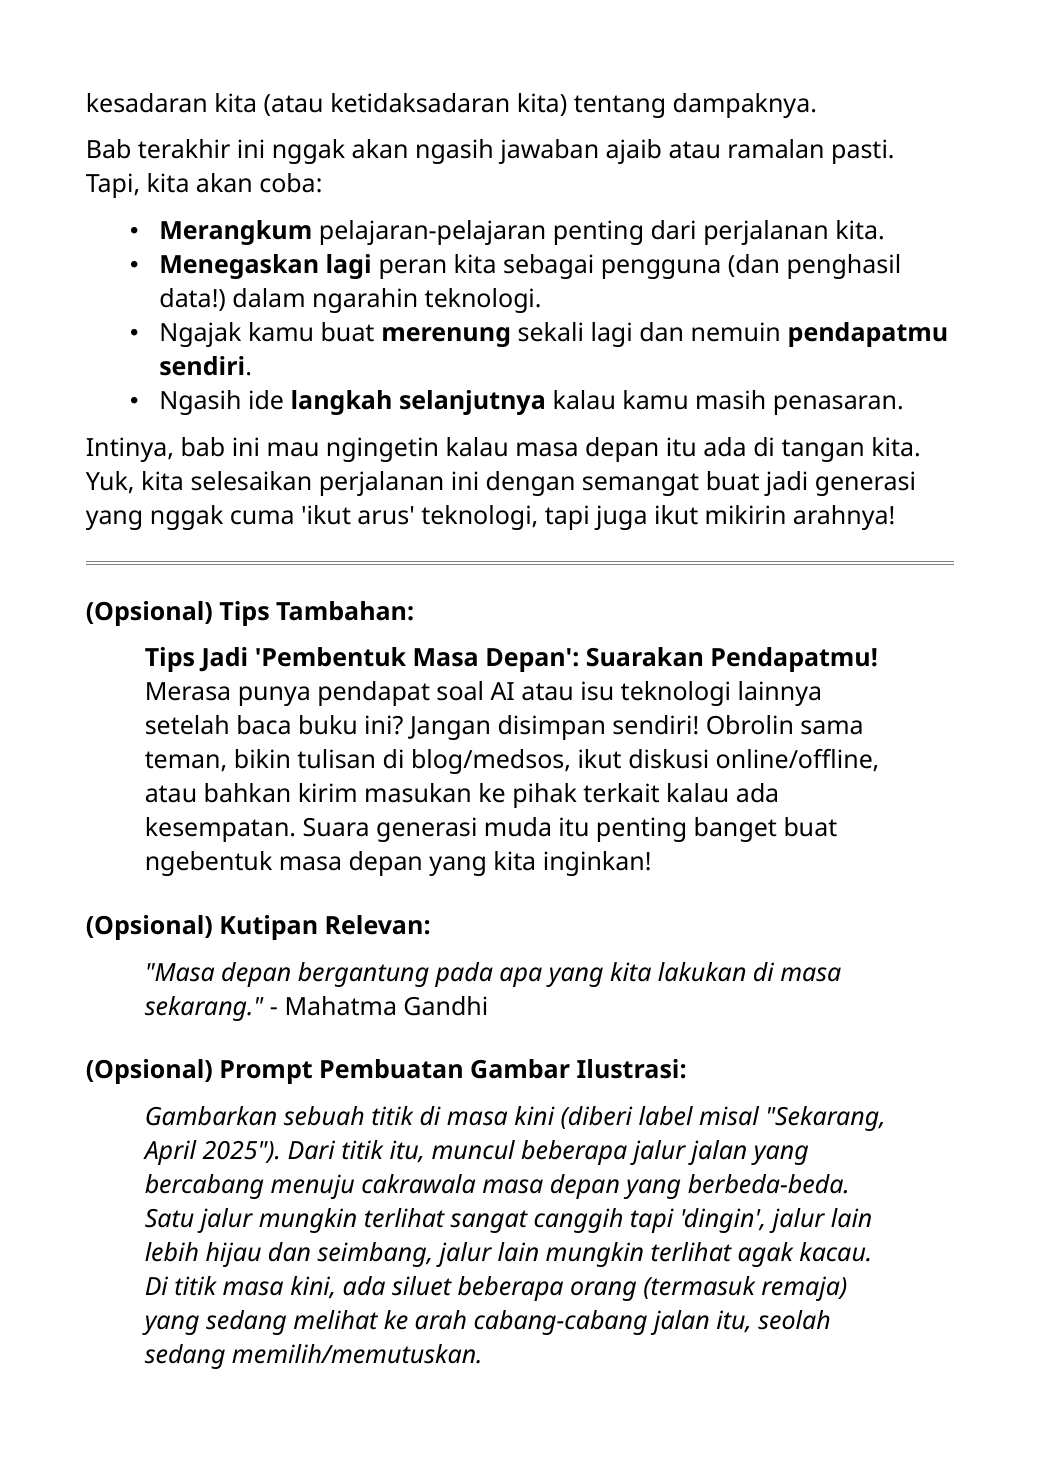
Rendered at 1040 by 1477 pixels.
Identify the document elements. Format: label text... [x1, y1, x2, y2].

text Intinya, bab ini mau ngingetin kalau masa depan itu ada di tangan kita. Yuk, kita selesaikan perjalanan ini dengan semangat buat jadi generasi yang nggak cuma 'ikut arus' teknologi, tapi juga ikut mikirin arahnya! [86, 429, 954, 532]
list Ngasih ide langkah selanjutnya kalau kamu masih penasaran. [130, 383, 954, 417]
text kesadaran kita (atau ketidaksadaran kita) tentang dampaknya. [86, 86, 954, 119]
text "Masa depan bergantung pada apa yang kita lakukan di masa sekarang." - Mahatma Gandhi [144, 954, 895, 1022]
list Merangkum pelajaran-pelajaran penting dari perjalanan kita. [130, 213, 954, 247]
text (Opsional) Kutipan Relevan: [86, 908, 954, 942]
list Ngajak kamu buat merenung sekali lagi dan nemuin pendapatmu sendiri. [130, 315, 954, 383]
text Bab terakhir ini nggak akan ngasih jawaban ajaib atau ramalan pasti. Tapi, kita akan coba: [86, 132, 954, 200]
list Menegaskan lagi peran kita sebagai pengguna (dan penghasil data!) dalam ngarahin teknologi. [130, 247, 954, 315]
text (Opsional) Prompt Pembuatan Gambar Ilustrasi: [86, 1052, 954, 1086]
text Tips Jadi 'Pembentuk Masa Depan': Suarakan Pendapatmu! Merasa punya pendapat soal AI atau isu teknologi lainnya setelah baca buku ini? Jangan disimpan sendiri! Obrolin sama teman, bikin tulisan di blog/medsos, ikut diskusi online/offline, atau bahkan kirim masukan ke pihak terkait kalau ada kesempatan. Suara generasi muda itu penting banget buat ngebentuk masa depan yang kita inginkan! [144, 640, 895, 878]
text Gambarkan sebuah titik di masa kini (diberi label misal "Sekarang, April 2025"). Dari titik itu, muncul beberapa jalur jalan yang bercabang menuju cakrawala masa depan yang berbeda-beda. Satu jalur mungkin terlihat sangat canggih tapi 'dingin', jalur lain lebih hijau dan seimbang, jalur lain mungkin terlihat agak kacau. Di titik masa kini, ada siluet beberapa orang (termasuk remaja) yang sedang melihat ke arah cabang-cabang jalan itu, seolah sedang memilih/memutuskan. [144, 1098, 895, 1371]
text (Opsional) Tips Tambahan: [86, 593, 954, 627]
